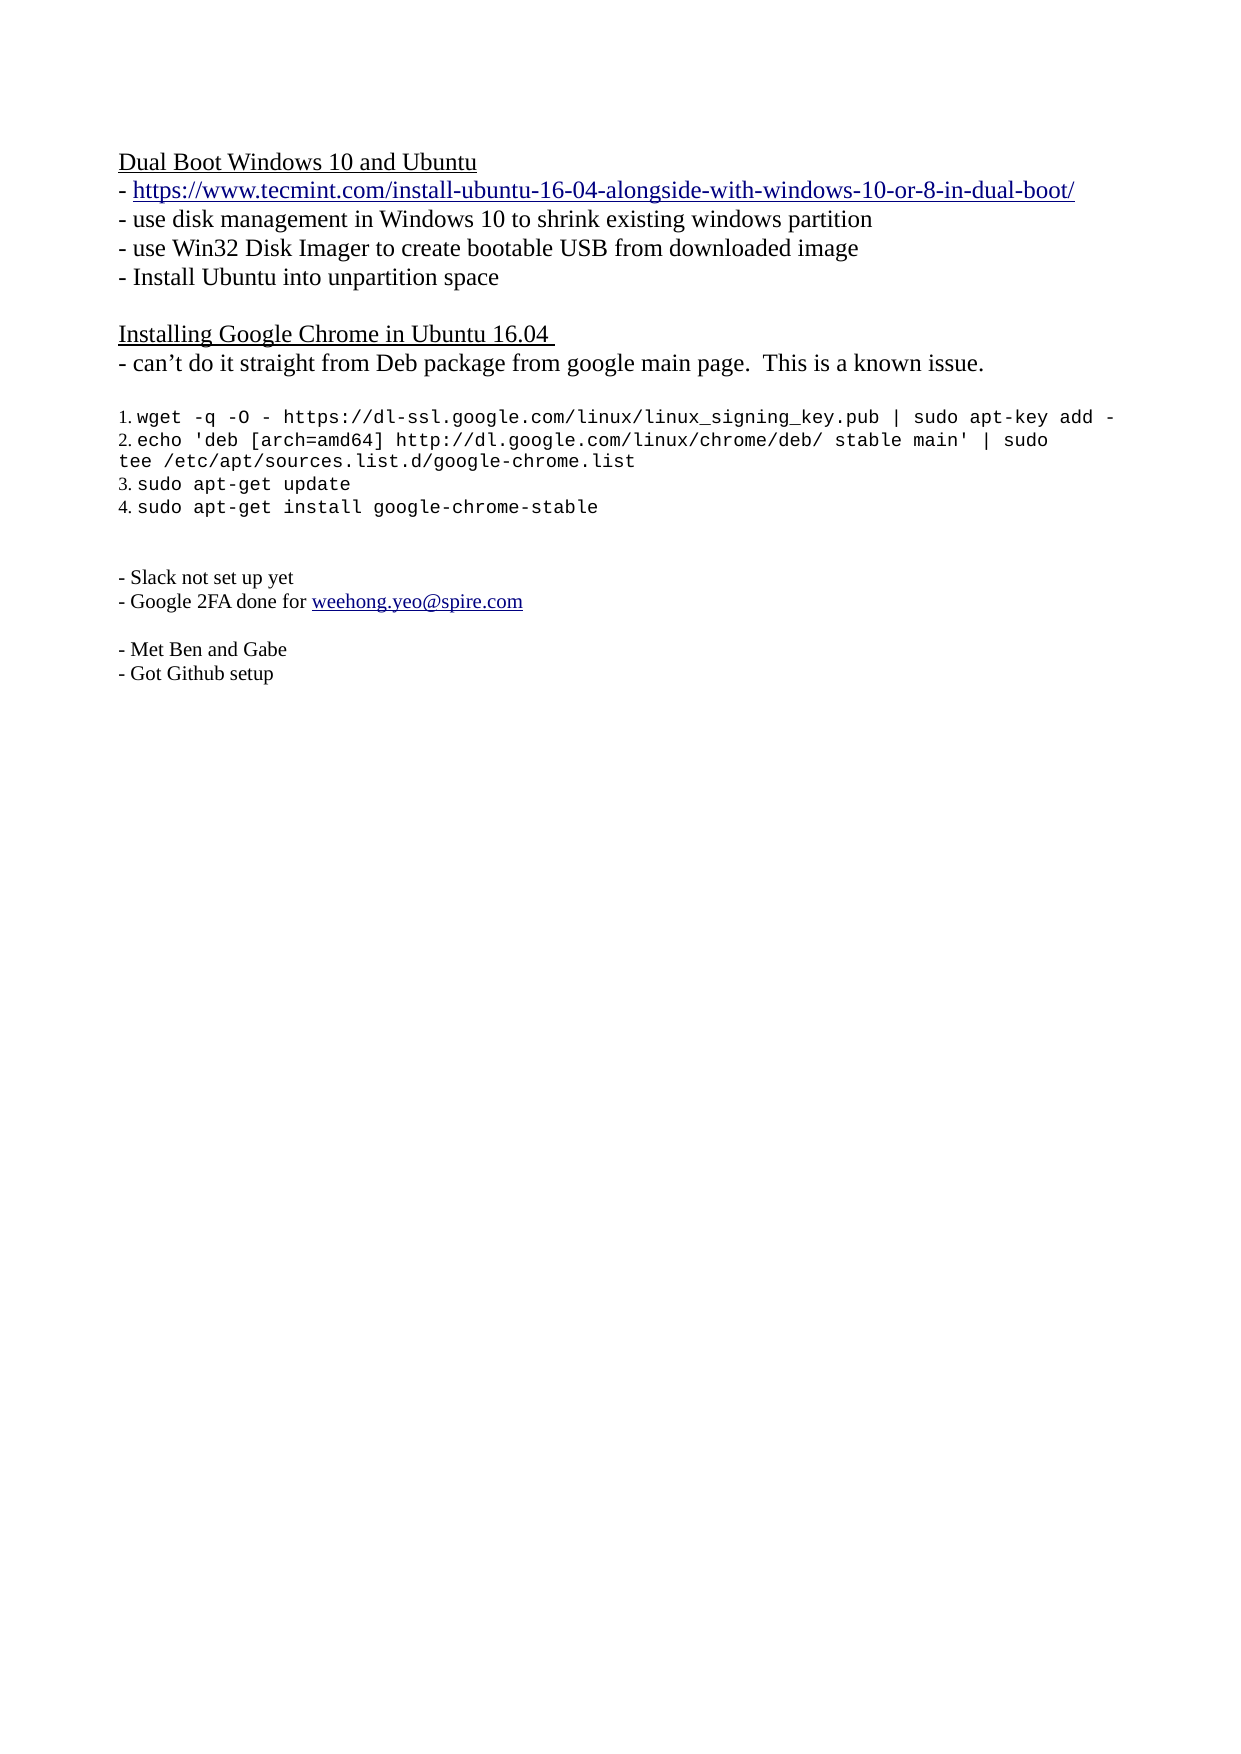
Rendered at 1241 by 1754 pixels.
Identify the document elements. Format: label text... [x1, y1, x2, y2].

text - can’t do it straight from Deb package from google main page. This is a known issue. [118, 348, 1122, 377]
text - Got Github setup [118, 661, 1122, 685]
text Installing Google Chrome in Ubuntu 16.04 [118, 319, 1122, 348]
text 3. sudo apt-get update [118, 473, 1122, 496]
text - use disk management in Windows 10 to shrink existing windows partition [118, 204, 1122, 233]
text - https://www.tecmint.com/install-ubuntu-16-04-alongside-with-windows-10-or-8-in-dual-boot/ [118, 176, 1122, 204]
text 1. wget -q -O - https://dl-ssl.google.com/linux/linux_signing_key.pub | sudo apt-key add - [118, 406, 1122, 429]
text - Slack not set up yet [118, 565, 1122, 589]
text Dual Boot Windows 10 and Ubuntu [118, 147, 1122, 176]
text 2. echo 'deb [arch=amd64] http://dl.google.com/linux/chrome/deb/ stable main' | sudo tee /etc/apt/sources.list.d/google-chrome.list [118, 429, 1122, 473]
text - Google 2FA done for weehong.yeo@spire.com [118, 589, 1122, 613]
text 4. sudo apt-get install google-chrome-stable [118, 496, 1122, 519]
text - use Win32 Disk Imager to create bootable USB from downloaded image [118, 233, 1122, 262]
text - Met Ben and Gabe [118, 637, 1122, 661]
text - Install Ubuntu into unpartition space [118, 262, 1122, 291]
